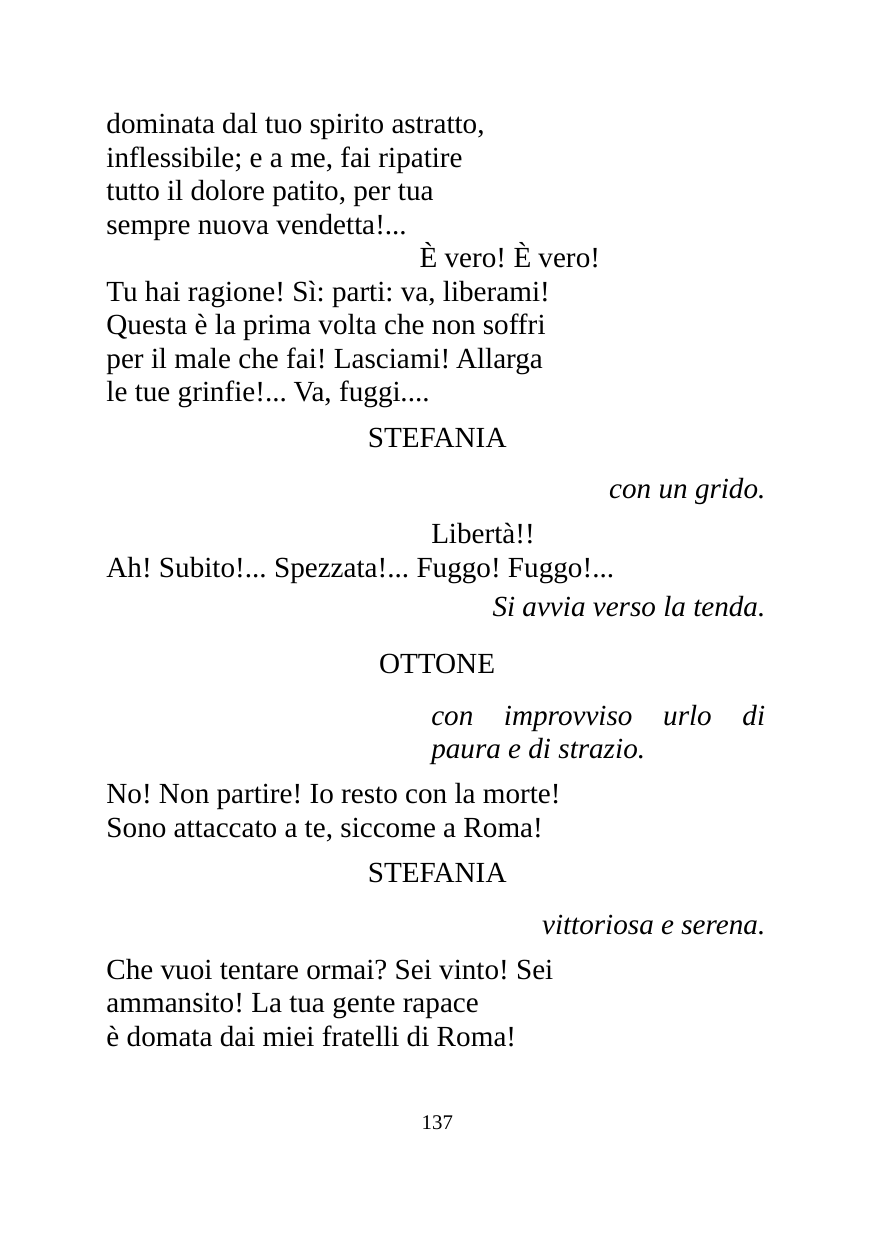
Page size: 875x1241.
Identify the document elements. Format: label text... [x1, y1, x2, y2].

text Che vuoi tentare ormai? Sei vinto! Sei ammansito! La tua gente rapace è domata dai miei fratelli di Roma! [106, 952, 768, 1053]
text No! Non partire! Io resto con la morte! Sono attaccato a te, siccome a Roma! [106, 777, 768, 844]
text dominata dal tuo spirito astratto, inflessibile; e a me, fai ripatire tutto il dolore patito, per tua sempre nuova vendetta!... [106, 106, 768, 240]
text con improvviso urlo di paura e di strazio. [431, 698, 768, 765]
text È vero! È vero! Tu hai ragione! Sì: parti: va, liberami! Questa è la prima volta che non soffri per il male che fai! Lasciami! Allarga le tue grinfie!... Va, fuggi.... [106, 240, 768, 408]
text OTTONE [106, 647, 768, 680]
text Si avvia verso la tenda. [342, 589, 768, 623]
text STEFANIA [106, 856, 768, 889]
text vittoriosa e serena. [342, 907, 768, 940]
text STEFANIA [106, 420, 768, 453]
text Libertà!! Ah! Subito!... Spezzata!... Fuggo! Fuggo!... [106, 516, 768, 583]
text con un grido. [342, 471, 768, 505]
